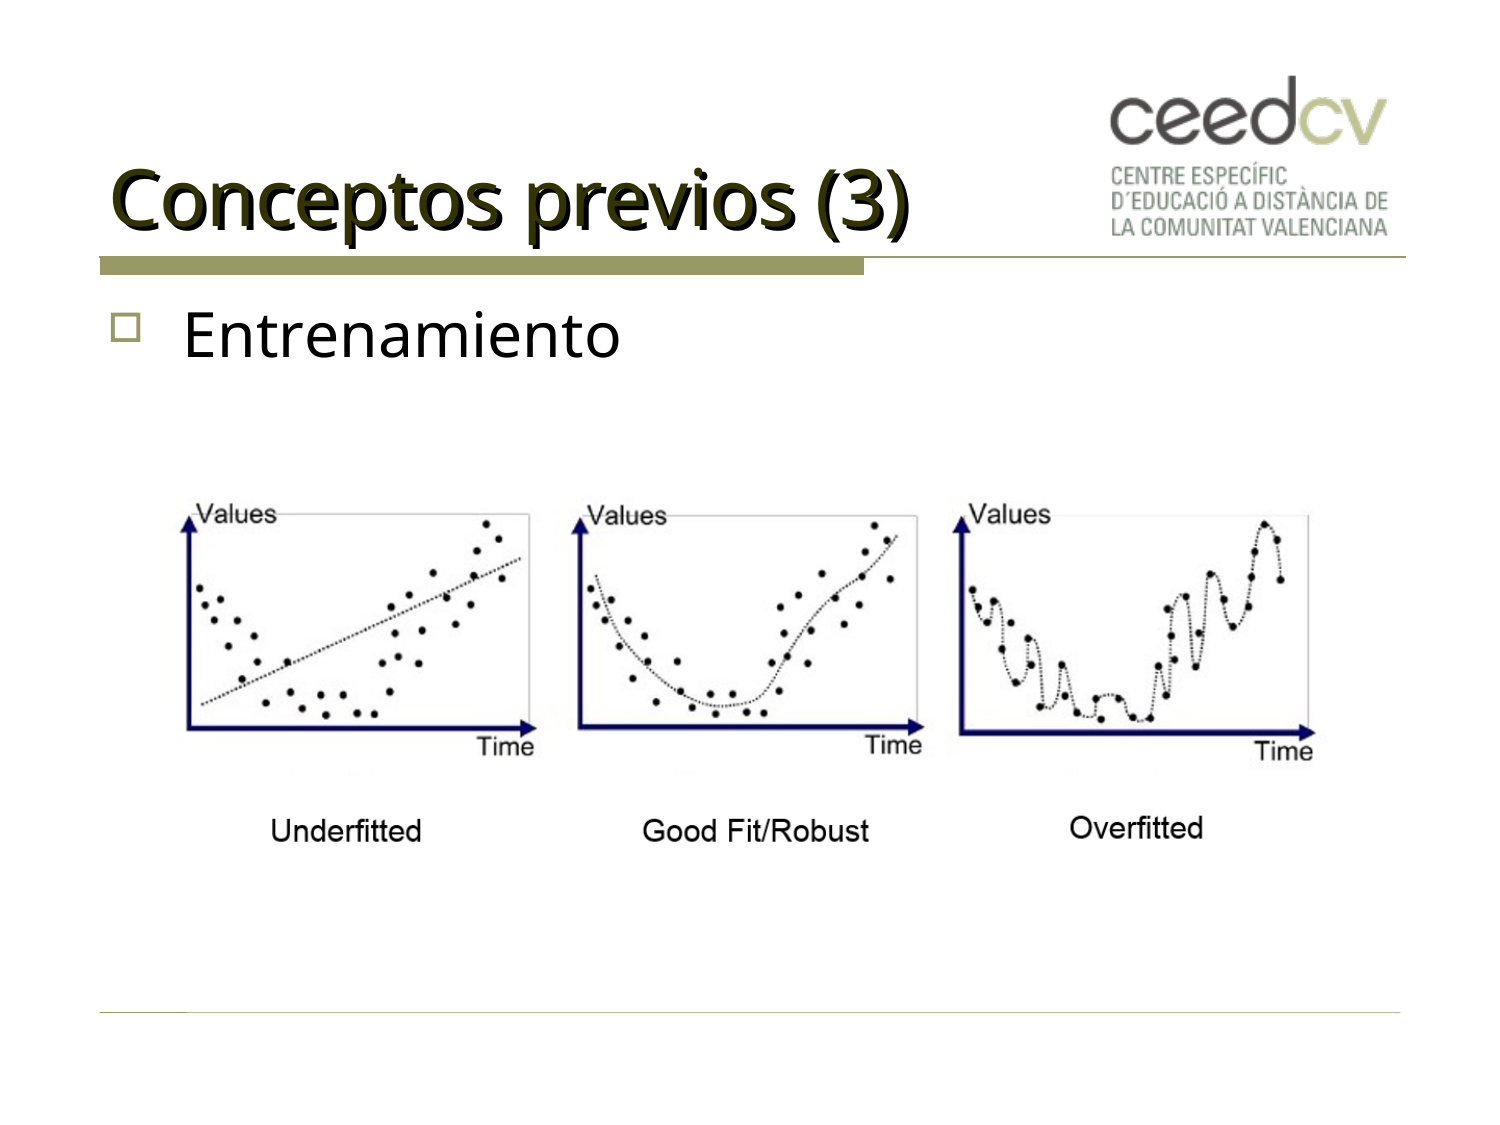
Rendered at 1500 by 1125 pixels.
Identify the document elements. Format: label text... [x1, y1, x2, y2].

picture [165, 467, 1336, 875]
list Entrenamiento [92, 287, 1353, 1013]
title Conceptos previos (3) [94, 50, 1407, 250]
picture [1086, 62, 1412, 250]
